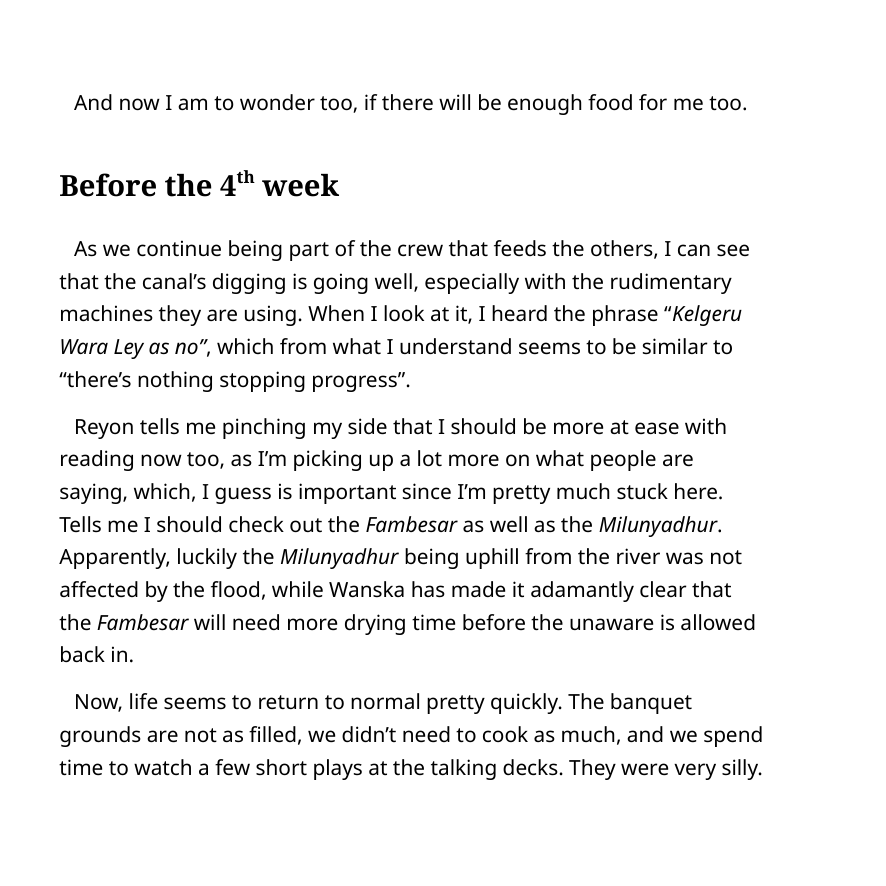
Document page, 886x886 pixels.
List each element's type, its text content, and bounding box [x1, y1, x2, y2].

text Reyon tells me pinching my side that I should be more at ease with reading now too, as I’m picking up a lot more on what people are saying, which, I guess is important since I’m pretty much stuck here. Tells me I should check out the Fambesar as well as the Milunyadhur. Apparently, luckily the Milunyadhur being uphill from the river was not affected by the flood, while Wanska has made it adamantly clear that the Fambesar will need more drying time before the unaware is allowed back in. [59, 412, 768, 669]
text As we continue being part of the crew that feeds the others, I can see that the canal’s digging is going well, especially with the rudimentary machines they are using. When I look at it, I heard the phrase “Kelgeru Wara Ley as no”, which from what I understand seems to be similar to “there’s nothing stopping progress”. [59, 234, 768, 393]
subtitle Before the 4th week [59, 165, 768, 205]
text Now, life seems to return to normal pretty quickly. The banquet grounds are not as filled, we didn’t need to cook as much, and we spend time to watch a few short plays at the talking decks. They were very silly. [59, 687, 768, 781]
text And now I am to wonder too, if there will be enough food for me too. [59, 88, 768, 117]
